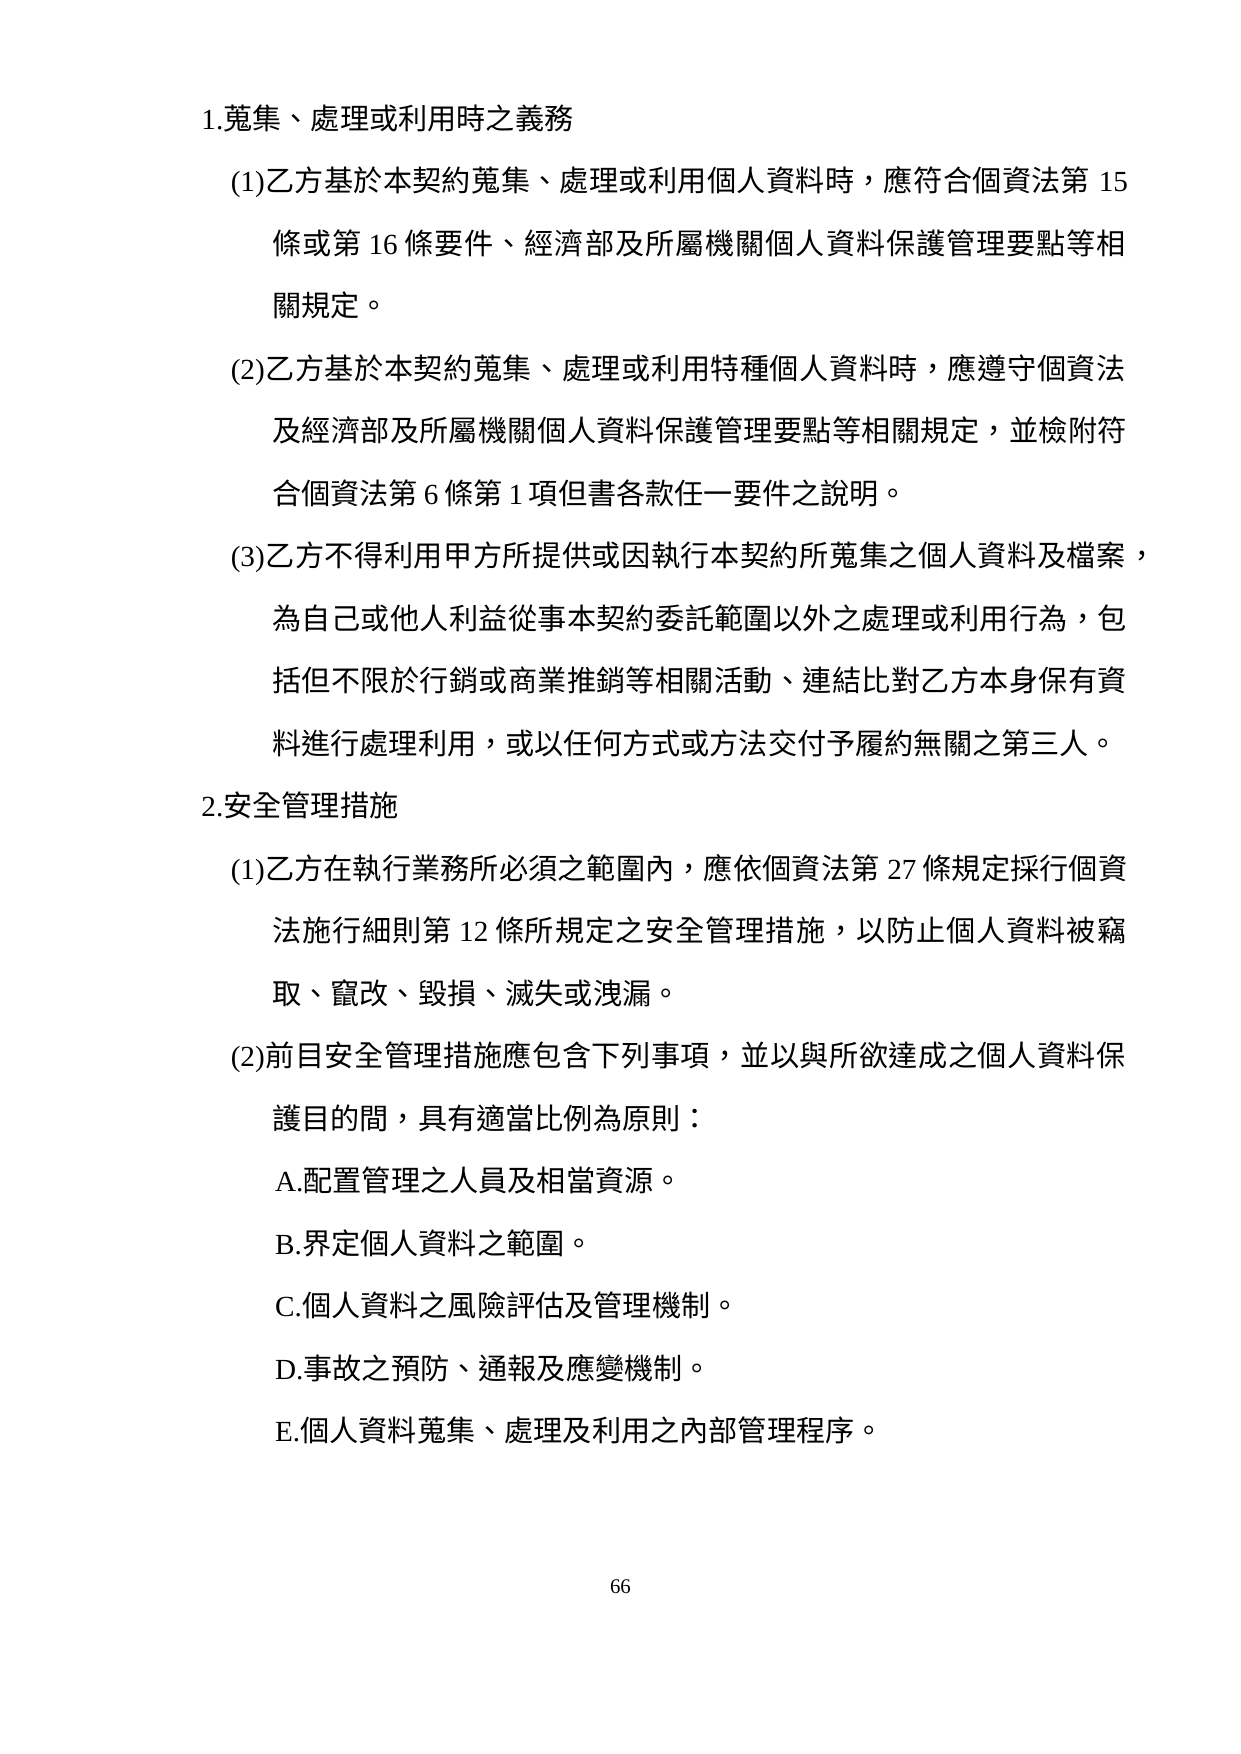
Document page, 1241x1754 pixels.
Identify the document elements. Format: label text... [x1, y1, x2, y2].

text B.界定個人資料之範圍。 [275, 1200, 1128, 1262]
text C.個人資料之風險評估及管理機制。 [275, 1262, 1128, 1325]
text A.配置管理之人員及相當資源。 [275, 1137, 1128, 1200]
text (1)乙方基於本契約蒐集、處理或利用個人資料時，應符合個資法第15條或第16條要件、經濟部及所屬機關個人資料保護管理要點等相關規定。 [231, 137, 1128, 325]
text (2)乙方基於本契約蒐集、處理或利用特種個人資料時，應遵守個資法及經濟部及所屬機關個人資料保護管理要點等相關規定，並檢附符合個資法第6條第1項但書各款任一要件之說明。 [231, 325, 1128, 512]
text (3)乙方不得利用甲方所提供或因執行本契約所蒐集之個人資料及檔案，為自己或他人利益從事本契約委託範圍以外之處理或利用行為，包括但不限於行銷或商業推銷等相關活動、連結比對乙方本身保有資料進行處理利用，或以任何方式或方法交付予履約無關之第三人。 [231, 512, 1128, 762]
text 2.安全管理措施 [201, 762, 1128, 825]
text (2)前目安全管理措施應包含下列事項，並以與所欲達成之個人資料保護目的間，具有適當比例為原則： [231, 1012, 1128, 1137]
text E.個人資料蒐集、處理及利用之內部管理程序。 [275, 1387, 1128, 1450]
text 1.蒐集、處理或利用時之義務 [201, 75, 1128, 137]
text (1)乙方在執行業務所必須之範圍內，應依個資法第27條規定採行個資法施行細則第12條所規定之安全管理措施，以防止個人資料被竊取、竄改、毀損、滅失或洩漏。 [231, 825, 1128, 1012]
text D.事故之預防、通報及應變機制。 [275, 1325, 1128, 1387]
